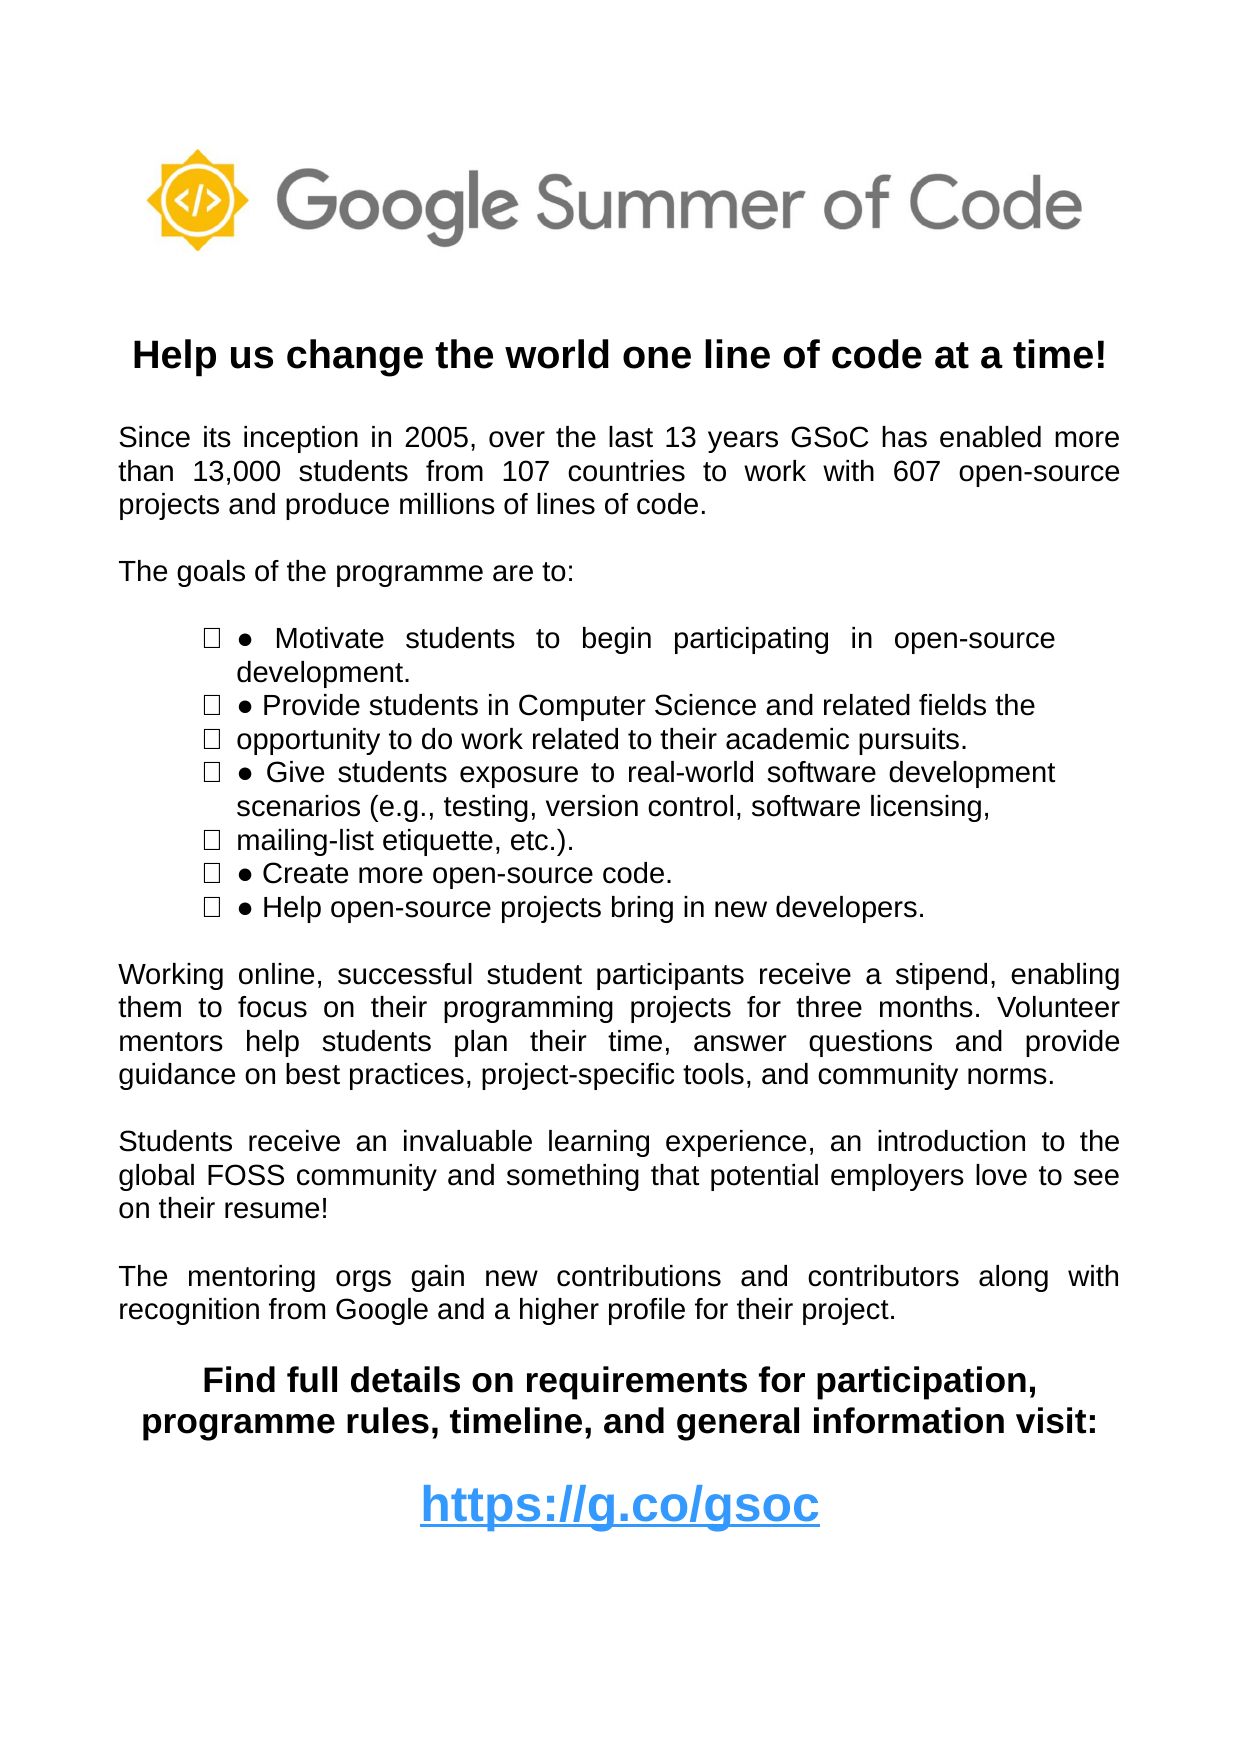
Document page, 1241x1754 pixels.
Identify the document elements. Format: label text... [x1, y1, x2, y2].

picture [118, 118, 1123, 289]
text The mentoring orgs gain new contributions and contributors along with recognition from Google and a higher profile for their project. [118, 1258, 1122, 1326]
text Working online, successful student participants receive a stipend, enabling them to focus on their programming projects for three months. Volunteer mentors help students plan their time, answer questions and provide guidance on best practices, project-specific tools, and community norms. [118, 957, 1122, 1091]
text Students receive an invaluable learning experience, an introduction to the global FOSS community and something that potential employers love to see on their resume! [118, 1124, 1122, 1225]
list ● Motivate students to begin participating in open-source development. [201, 621, 1057, 688]
list opportunity to do work related to their academic pursuits. [201, 722, 1057, 755]
list ● Provide students in Computer Science and related fields the [201, 688, 1057, 722]
text The goals of the programme are to: [118, 554, 1122, 588]
text Find full details on requirements for participation, programme rules, timeline, and general information visit: [118, 1359, 1122, 1441]
list mailing-list etiquette, etc.). [201, 822, 1057, 856]
list ● Create more open-source code. [201, 856, 1057, 889]
list ● Help open-source projects bring in new developers. [201, 889, 1057, 923]
text Help us change the world one line of code at a time! [118, 331, 1122, 377]
list ● Give students exposure to real-world software development scenarios (e.g., testing, version control, software licensing, [201, 755, 1057, 822]
text Since its inception in 2005, over the last 13 years GSoC has enabled more than 13,000 students from 107 countries to work with 607 open-source projects and produce millions of lines of code. [118, 420, 1122, 521]
text https://g.co/gsoc [118, 1474, 1122, 1532]
